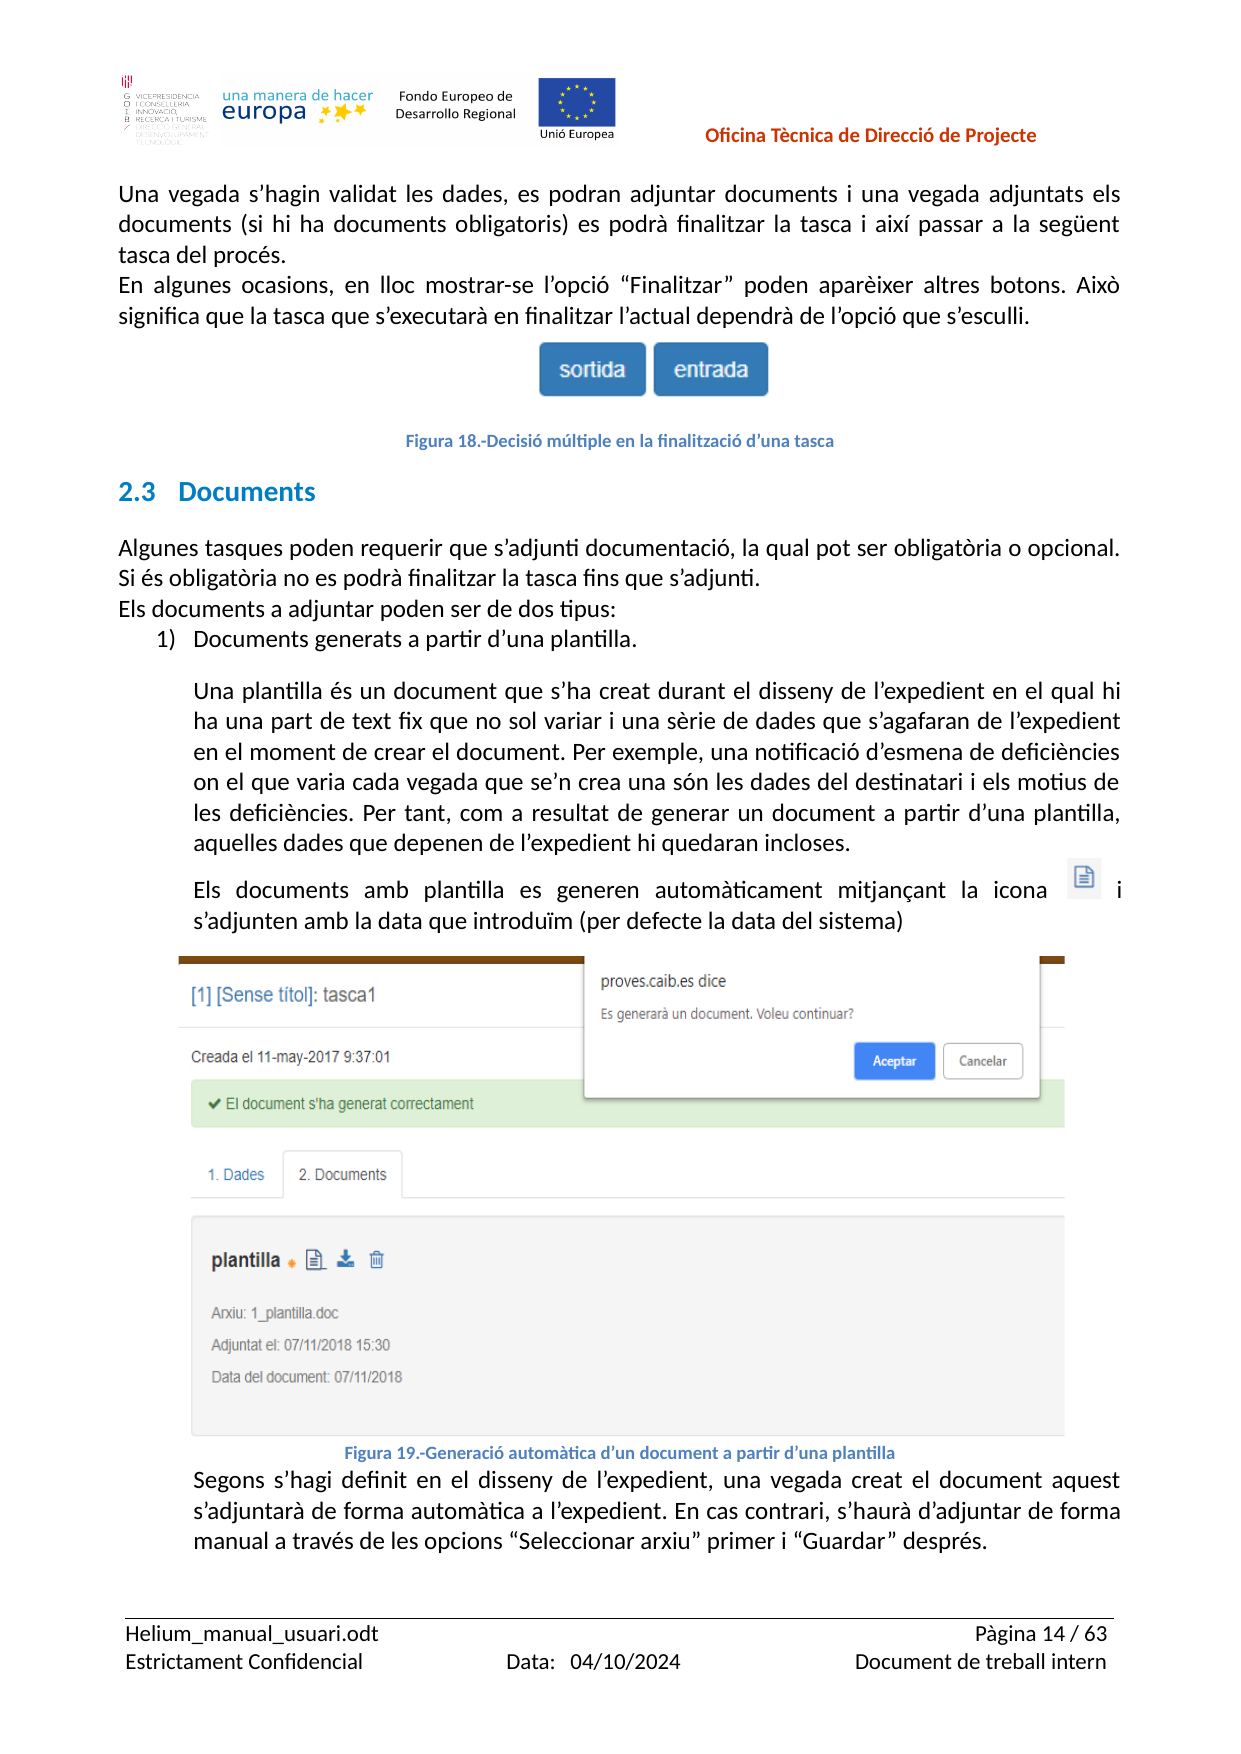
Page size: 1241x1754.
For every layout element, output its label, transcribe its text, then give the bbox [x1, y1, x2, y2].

picture [178, 956, 1065, 1442]
text Els documents a adjuntar poden ser de dos tipus: [118, 593, 1122, 624]
text Algunes tasques poden requerir que s’adjunti documentació, la qual pot ser obligatòria o opcional. Si és obligatòria no es podrà finalitzar la tasca fins que s’adjunti. [118, 532, 1122, 593]
list Documents generats a partir d’una plantilla. [156, 624, 1122, 654]
text Una plantilla és un document que s’ha creat durant el disseny de l’expedient en el qual hi ha una part de text fix que no sol variar i una sèrie de dades que s’agafaran de l’expedient en el moment de crear el document. Per exemple, una notificació d’esmena de deficiències on el que varia cada vegada que se’n crea una són les dades del destinatari i els motius de les deficiències. Per tant, com a resultat de generar un document a partir d’una plantilla, aquelles dades que depenen de l’expedient hi quedaran incloses. [193, 675, 1122, 858]
list Segons s’hagi definit en el disseny de l’expedient, una vegada creat el document aquest s’adjuntarà de forma automàtica a l’expedient. En cas contrari, s’haurà d’adjuntar de forma manual a través de les opcions “Seleccionar arxiu” primer i “Guardar” després. [193, 1464, 1122, 1556]
picture [219, 73, 621, 147]
list Els documents amb plantilla es generen automàticament mitjançant la icona i s’adjunten amb la data que introduïm (per defecte la data del sistema) [193, 858, 1122, 936]
picture [535, 330, 781, 409]
text Figura 18.-Decisió múltiple en la finalització d’una tasca [118, 429, 1122, 452]
text En algunes ocasions, en lloc mostrar-se l’opció “Finalitzar” poden aparèixer altres botons. Això significa que la tasca que s’executarà en finalitzar l’actual dependrà de l’opció que s’esculli. [118, 269, 1122, 330]
text Figura 19.-Generació automàtica d’un document a partir d’una plantilla [118, 1441, 1122, 1464]
picture [118, 73, 213, 147]
picture [1067, 858, 1102, 899]
subtitle Documents [118, 473, 1122, 508]
text Una vegada s’hagin validat les dades, es podran adjuntar documents i una vegada adjuntats els documents (si hi ha documents obligatoris) es podrà finalitzar la tasca i així passar a la següent tasca del procés. [118, 178, 1122, 269]
